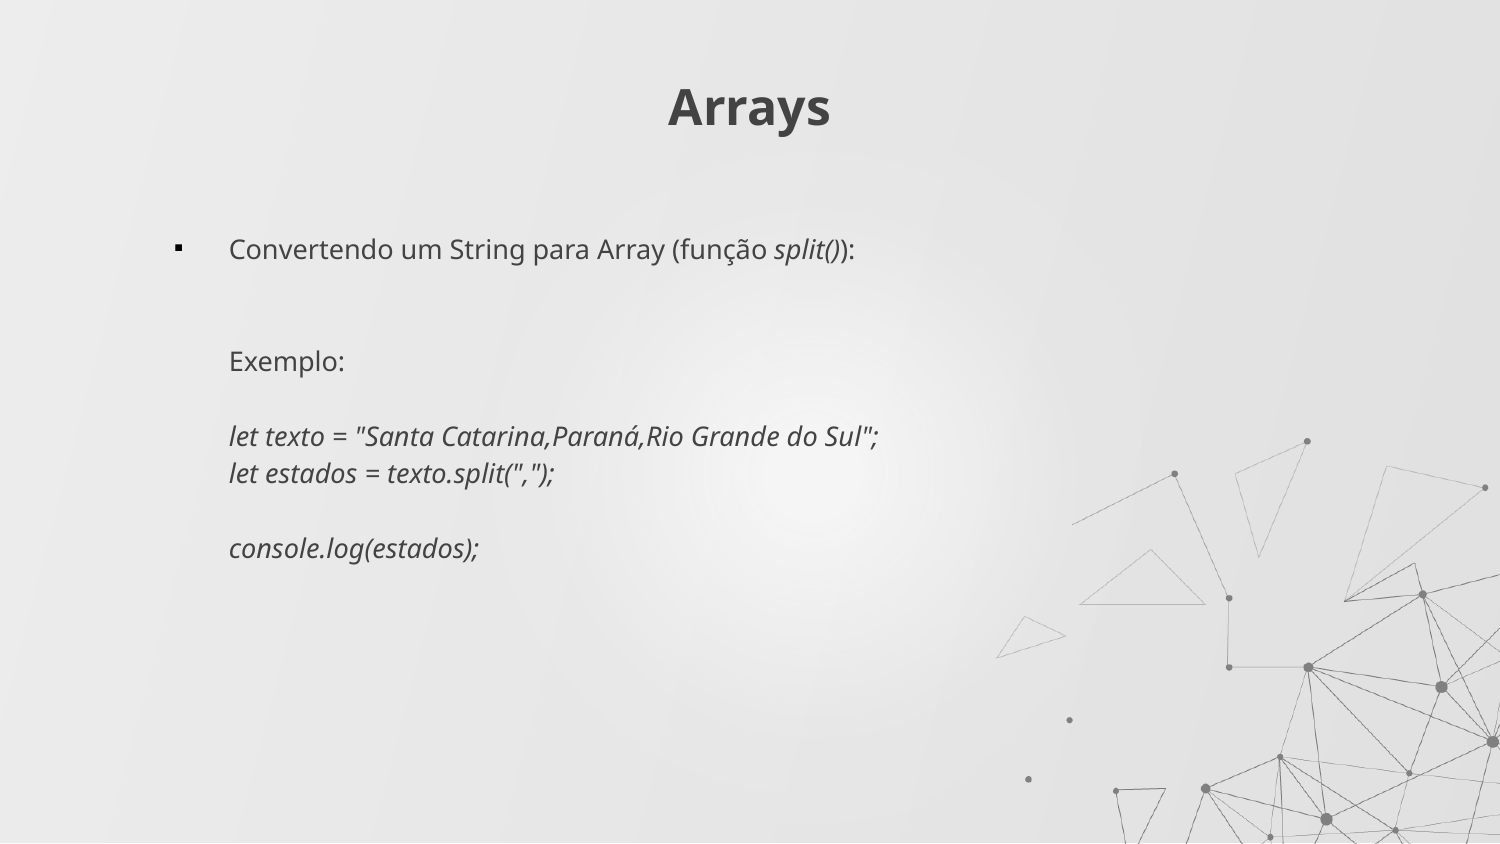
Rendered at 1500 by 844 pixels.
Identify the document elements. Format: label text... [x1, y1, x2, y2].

list Convertendo um String para Array (função split()): Exemplo: let texto = "Santa Catarina,Paraná,Rio Grande do Sul"; let estados = texto.split(","); console.log(estados); [142, 216, 1278, 455]
title Arrays [60, 60, 1441, 216]
picture [0, 0, 1500, 844]
